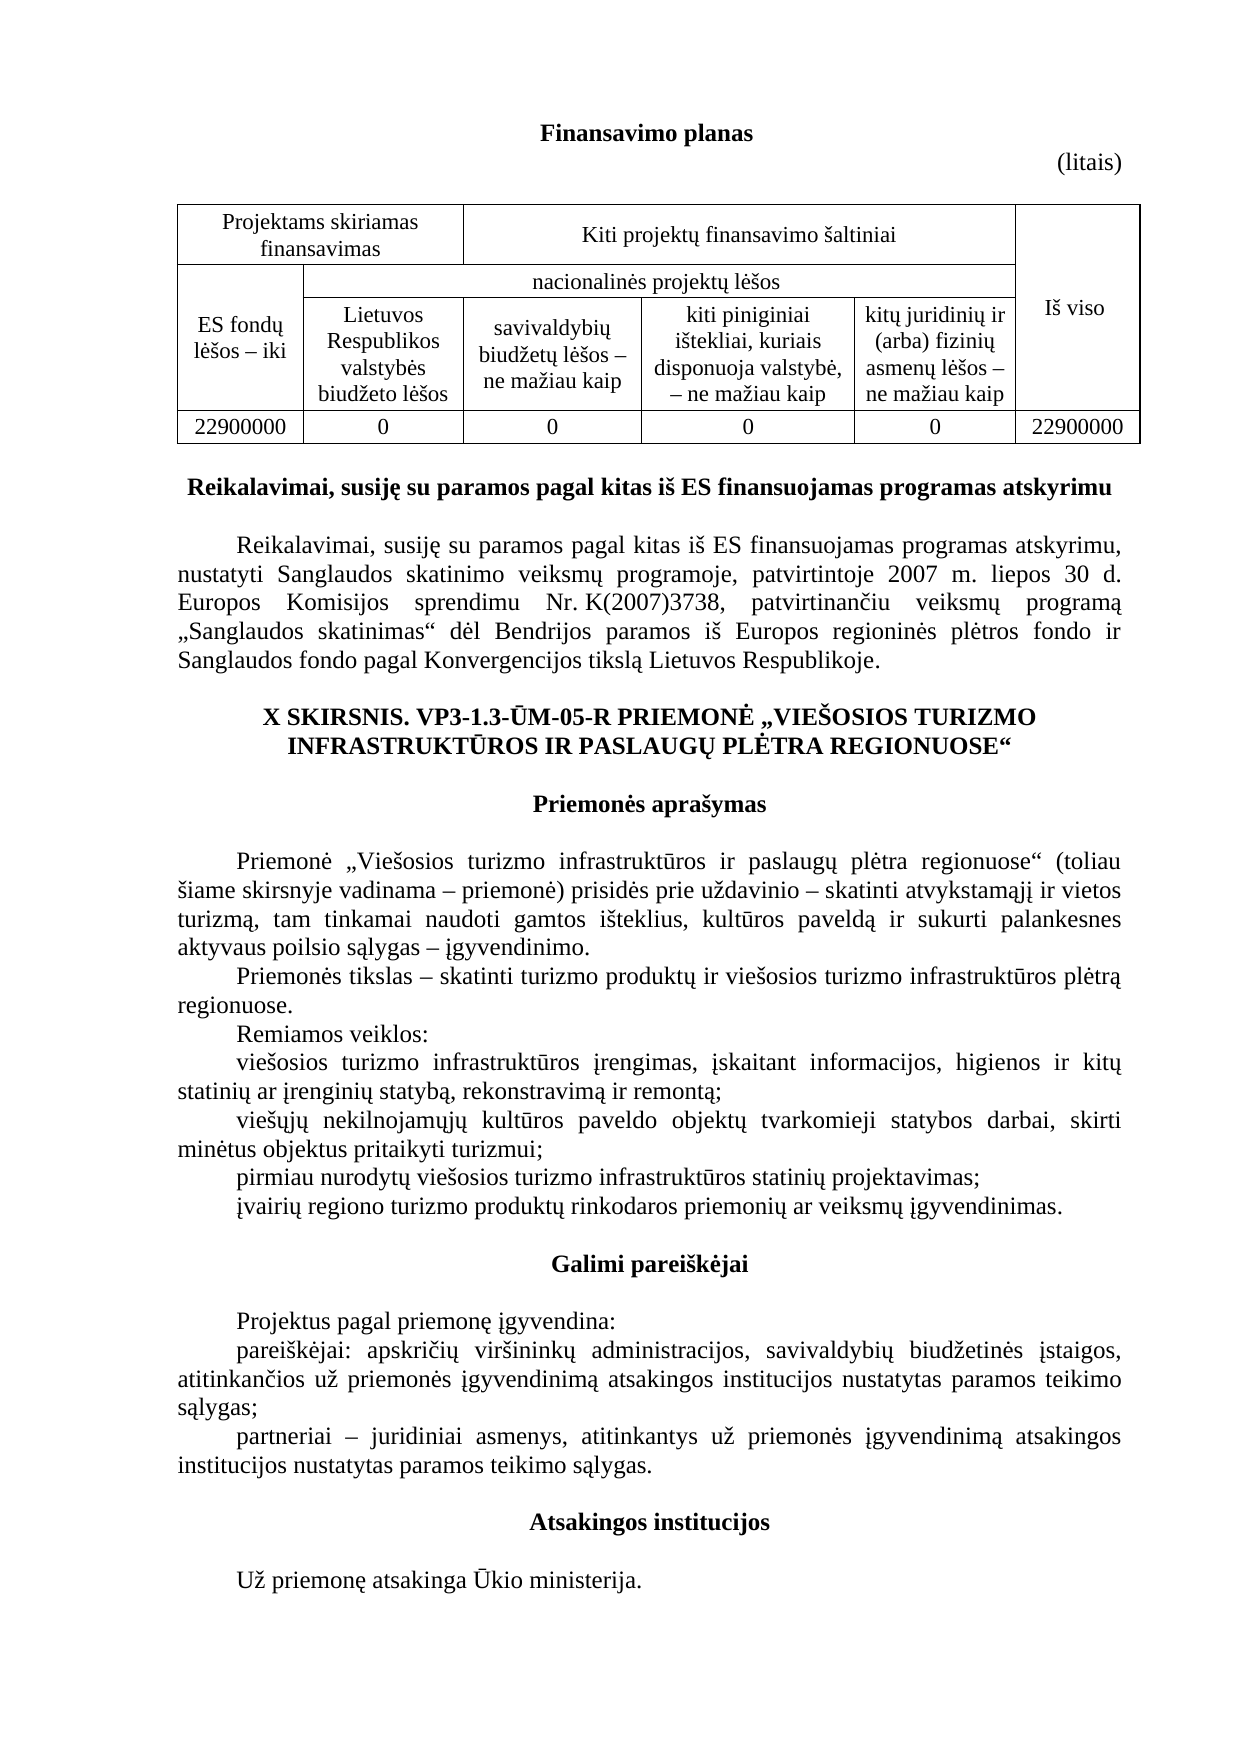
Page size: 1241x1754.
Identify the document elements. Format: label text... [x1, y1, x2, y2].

table_header Kiti projektų finansavimo šaltiniai [464, 205, 1015, 264]
text viešųjų nekilnojamųjų kultūros paveldo objektų tvarkomieji statybos darbai, skirti minėtus objektus pritaikyti turizmui; [177, 1105, 1122, 1162]
table_header Iš viso [1016, 205, 1139, 409]
text įvairių regiono turizmo produktų rinkodaros priemonių ar veiksmų įgyvendinimas. [177, 1191, 1122, 1220]
text Finansavimo planas [177, 118, 1122, 147]
table_cell 0 [855, 411, 1015, 443]
text Atsakingos institucijos [177, 1507, 1122, 1536]
text Priemonės aprašymas [177, 789, 1122, 817]
table_cell ES fondų lėšos – iki [178, 265, 303, 409]
table_cell 0 [304, 411, 463, 443]
table_cell nacionalinės projektų lėšos [304, 265, 1015, 297]
table_cell 22900000 [1016, 411, 1139, 443]
text viešosios turizmo infrastruktūros įrengimas, įskaitant informacijos, higienos ir kitų statinių ar įrenginių statybą, rekonstravimą ir remontą; [177, 1047, 1122, 1105]
table_cell kiti piniginiai ištekliai, kuriais disponuoja valstybė, – ne mažiau kaip [642, 298, 854, 409]
table_cell Lietuvos Respublikos valstybės biudžeto lėšos [304, 298, 463, 409]
text Reikalavimai, susiję su paramos pagal kitas iš ES finansuojamas programas atskyrimu [177, 472, 1122, 501]
table_cell savivaldybių biudžetų lėšos – ne mažiau kaip [464, 298, 641, 409]
text Reikalavimai, susiję su paramos pagal kitas iš ES finansuojamas programas atskyrimu, nustatyti Sanglaudos skatinimo veiksmų programoje, patvirtintoje 2007 m. liepos 30 d. Europos Komisijos sprendimu Nr. K(2007)3738, patvirtinančiu veiksmų programą „Sanglaudos skatinimas“ dėl Bendrijos paramos iš Europos regioninės plėtros fondo ir Sanglaudos fondo pagal Konvergencijos tikslą Lietuvos Respublikoje. [177, 530, 1122, 674]
text Priemonės tikslas – skatinti turizmo produktų ir viešosios turizmo infrastruktūros plėtrą regionuose. [177, 961, 1122, 1019]
text (litais) [177, 147, 1122, 176]
text Galimi pareiškėjai [177, 1249, 1122, 1277]
text Už priemonę atsakinga Ūkio ministerija. [177, 1565, 1122, 1594]
table_cell 0 [642, 411, 854, 443]
table_cell kitų juridinių ir (arba) fizinių asmenų lėšos – ne mažiau kaip [855, 298, 1015, 409]
text X SKIRSNIS. VP3-1.3-ŪM-05-R PRIEMONĖ „VIEŠOSIOS TURIZMO INFRASTRUKTŪROS IR PASLAUGŲ PLĖTRA REGIONUOSE“ [177, 702, 1122, 760]
text Remiamos veiklos: [177, 1019, 1122, 1047]
text partneriai – juridiniai asmenys, atitinkantys už priemonės įgyvendinimą atsakingos institucijos nustatytas paramos teikimo sąlygas. [177, 1421, 1122, 1479]
table_cell 0 [464, 411, 641, 443]
table_header Projektams skiriamas finansavimas [178, 205, 463, 264]
text Projektus pagal priemonę įgyvendina: [177, 1306, 1122, 1335]
table_cell 22900000 [178, 411, 303, 443]
text pareiškėjai: apskričių viršininkų administracijos, savivaldybių biudžetinės įstaigos, atitinkančios už priemonės įgyvendinimą atsakingos institucijos nustatytas paramos teikimo sąlygas; [177, 1335, 1122, 1421]
text Priemonė „Viešosios turizmo infrastruktūros ir paslaugų plėtra regionuose“ (toliau šiame skirsnyje vadinama – priemonė) prisidės prie uždavinio – skatinti atvykstamąjį ir vietos turizmą, tam tinkamai naudoti gamtos išteklius, kultūros paveldą ir sukurti palankesnes aktyvaus poilsio sąlygas – įgyvendinimo. [177, 846, 1122, 961]
text pirmiau nurodytų viešosios turizmo infrastruktūros statinių projektavimas; [177, 1162, 1122, 1191]
